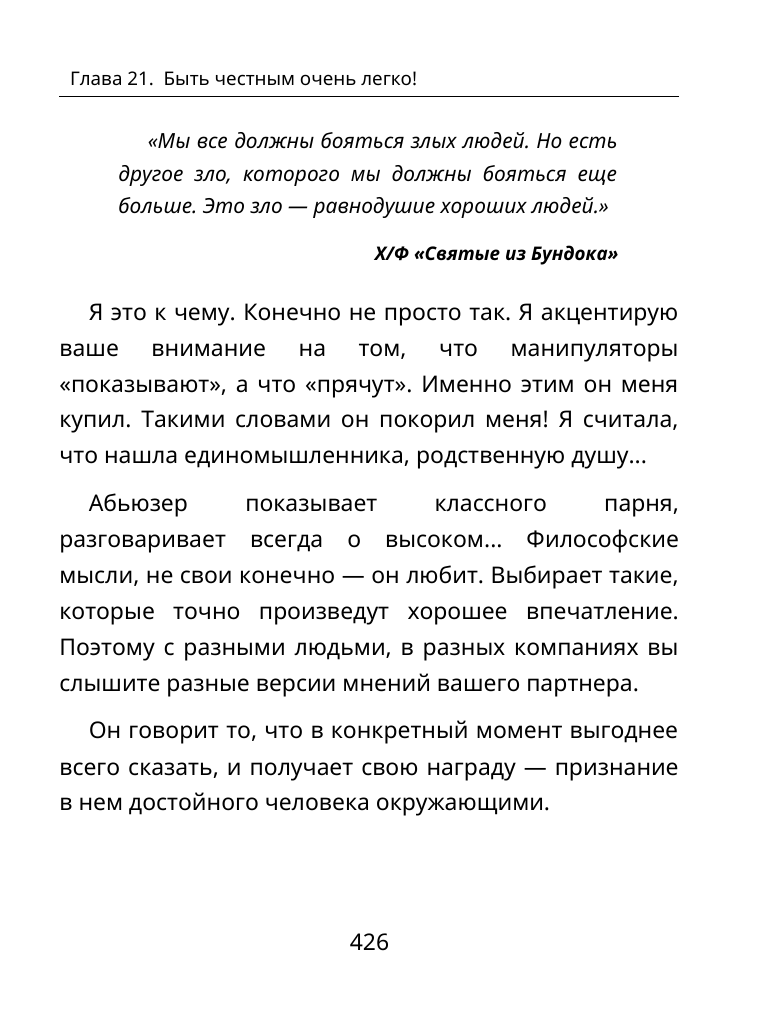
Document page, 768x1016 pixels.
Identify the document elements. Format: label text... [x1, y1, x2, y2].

text Х/Ф «Святые из Бундока» [118, 236, 620, 266]
text «Мы все должны бояться злых людей. Но есть другое зло, которого мы должны бояться еще больше. Это зло — равнодушие хороших людей.» [118, 126, 620, 220]
text Я это к чему. Конечно не просто так. Я акцентирую ваше внимание на том, что манипуляторы «показывают», а что «прячут». Именно этим он меня купил. Такими словами он покорил меня! Я считала, что нашла единомышленника, родственную душу... [59, 296, 679, 471]
text Он говорит то, что в конкретный момент выгоднее всего сказать, и получает свою награду — признание в нем достойного человека окружающими. [59, 714, 679, 818]
text Абьюзер показывает классного парня, разговаривает всегда о высоком... Философские мысли, не свои конечно — он любит. Выбирает такие, которые точно произведут хорошее впечатление. Поэтому с разными людьми, в разных компаниях вы слышите разные версии мнений вашего партнера. [59, 487, 679, 698]
